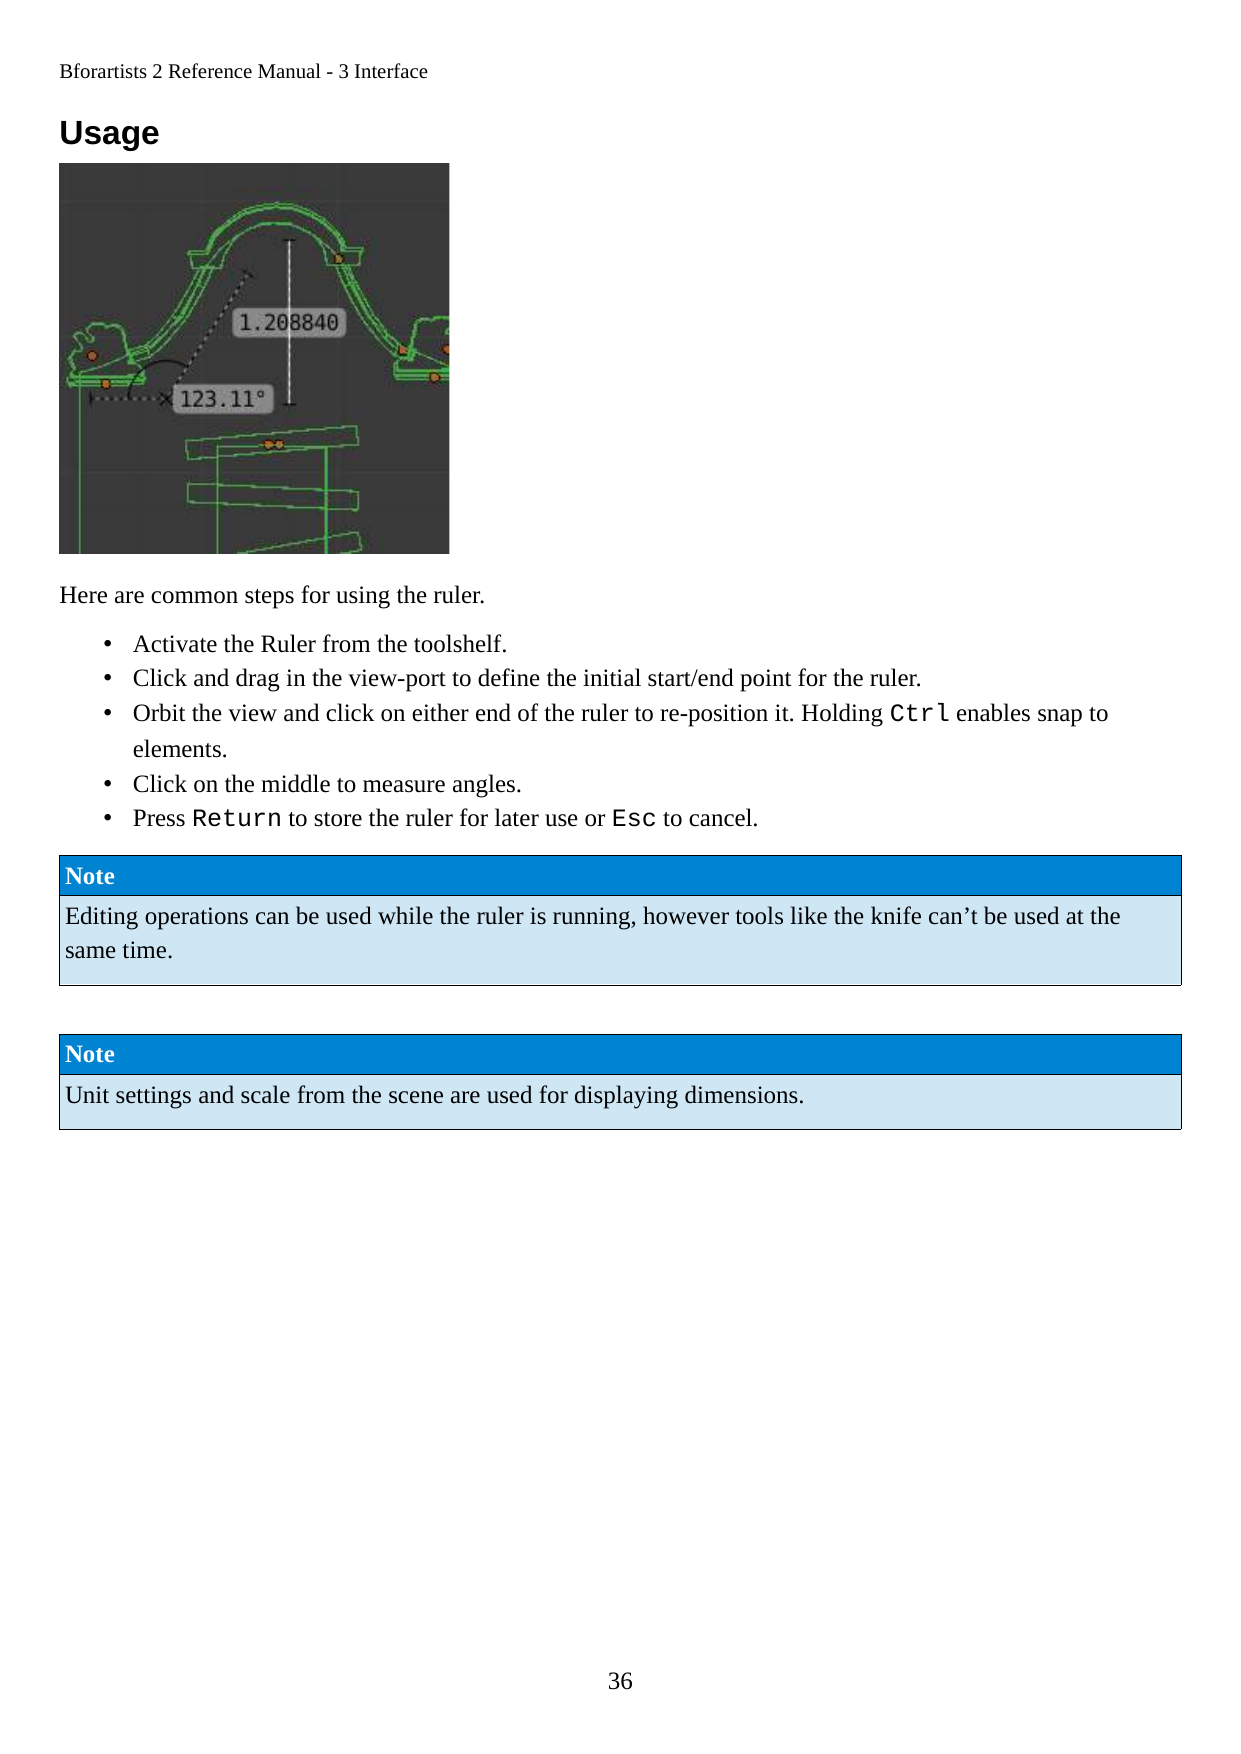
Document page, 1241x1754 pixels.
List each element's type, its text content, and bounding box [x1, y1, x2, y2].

subtitle Usage [59, 113, 1181, 151]
list Activate the Ruler from the toolshelf. [103, 629, 1181, 658]
picture [59, 163, 450, 554]
list Click on the middle to measure angles. [103, 769, 1181, 798]
list Orbit the view and click on either end of the ruler to re-position it. Holding Ctrl enables snap to elements. [103, 698, 1181, 763]
list Click and drag in the view-port to define the initial start/end point for the ruler. [103, 663, 1181, 692]
table_cell Unit settings and scale from the scene are used for displaying dimensions. [60, 1075, 1181, 1129]
table_cell Editing operations can be used while the ruler is running, however tools like the knife can’t be used at the same time. [60, 896, 1181, 984]
text Here are common steps for using the ruler. [59, 580, 1181, 608]
table_header Note [60, 1035, 1181, 1074]
table_header Note [60, 856, 1181, 895]
list Press Return to store the ruler for later use or Esc to cancel. [103, 803, 1181, 834]
